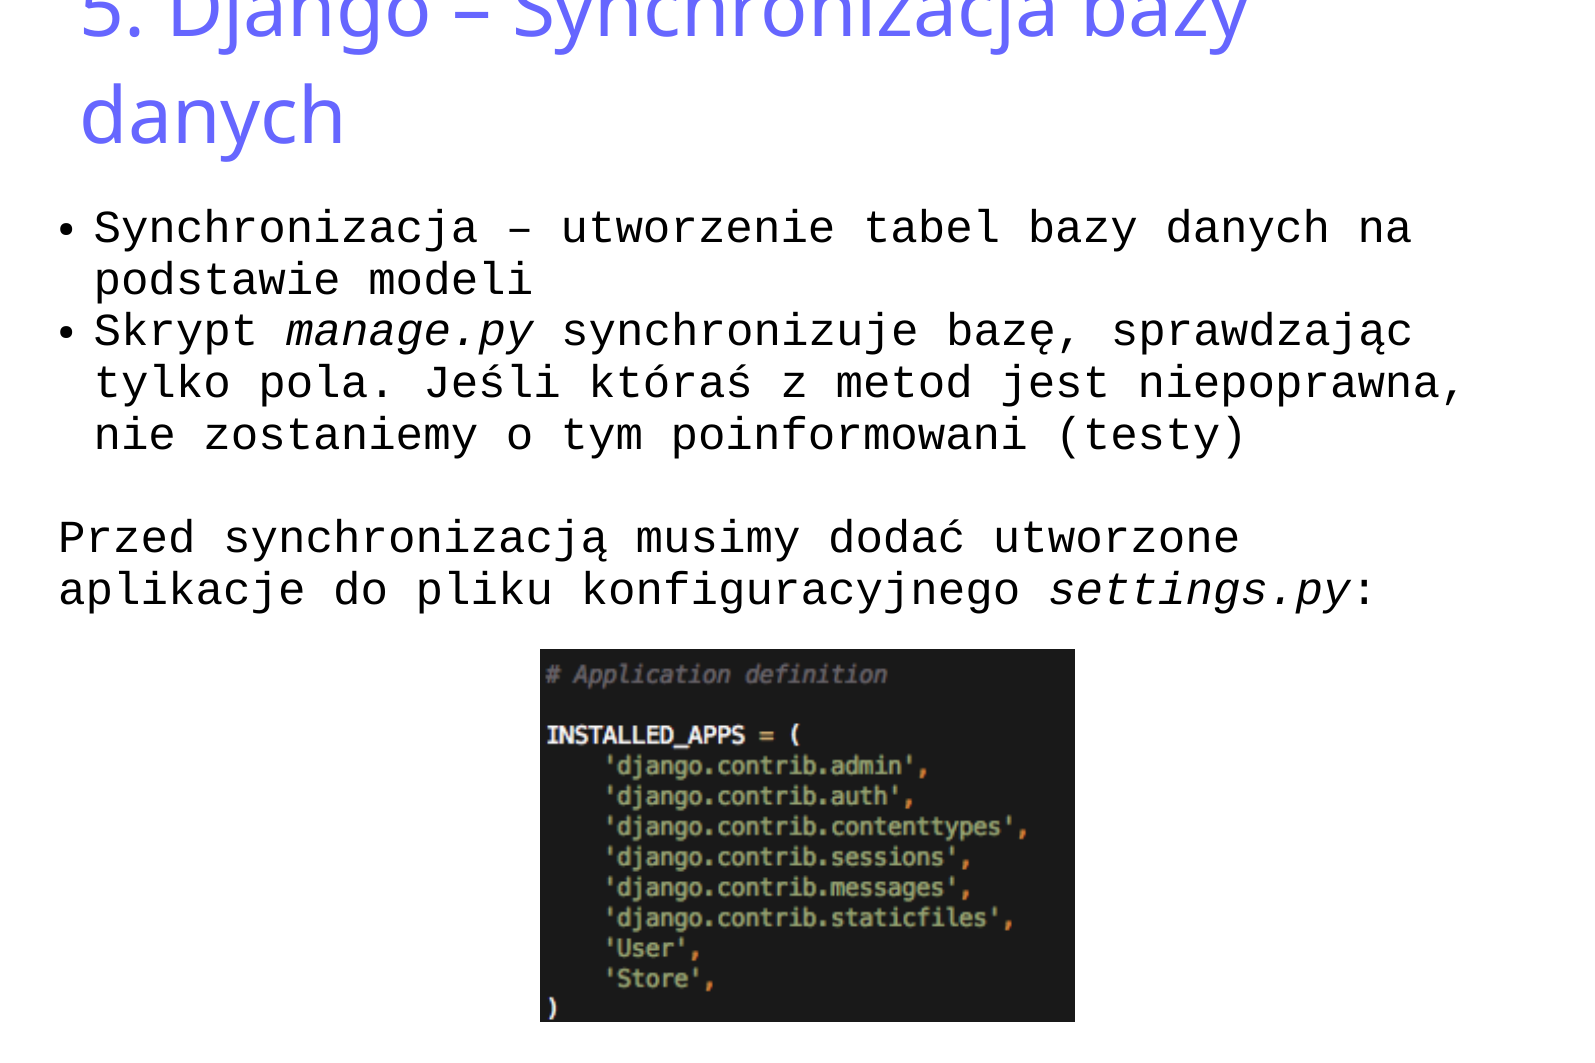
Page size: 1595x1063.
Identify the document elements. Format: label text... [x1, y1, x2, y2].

picture [540, 649, 1075, 1022]
title 5. Django – Synchronizacja bazy danych [79, 7, 1515, 255]
text_box Synchronizacja – utworzenie tabel bazy danych na podstawie modeli Skrypt manage.py synchronizuje bazę, sprawdzając tylko pola. Jeśli któraś z metod jest niepoprawna, nie zostaniemy o tym poinformowani (testy) Przed synchronizacją musimy dodać utworzone aplikacje do pliku konfiguracyjnego settings.py: [58, 204, 1494, 571]
